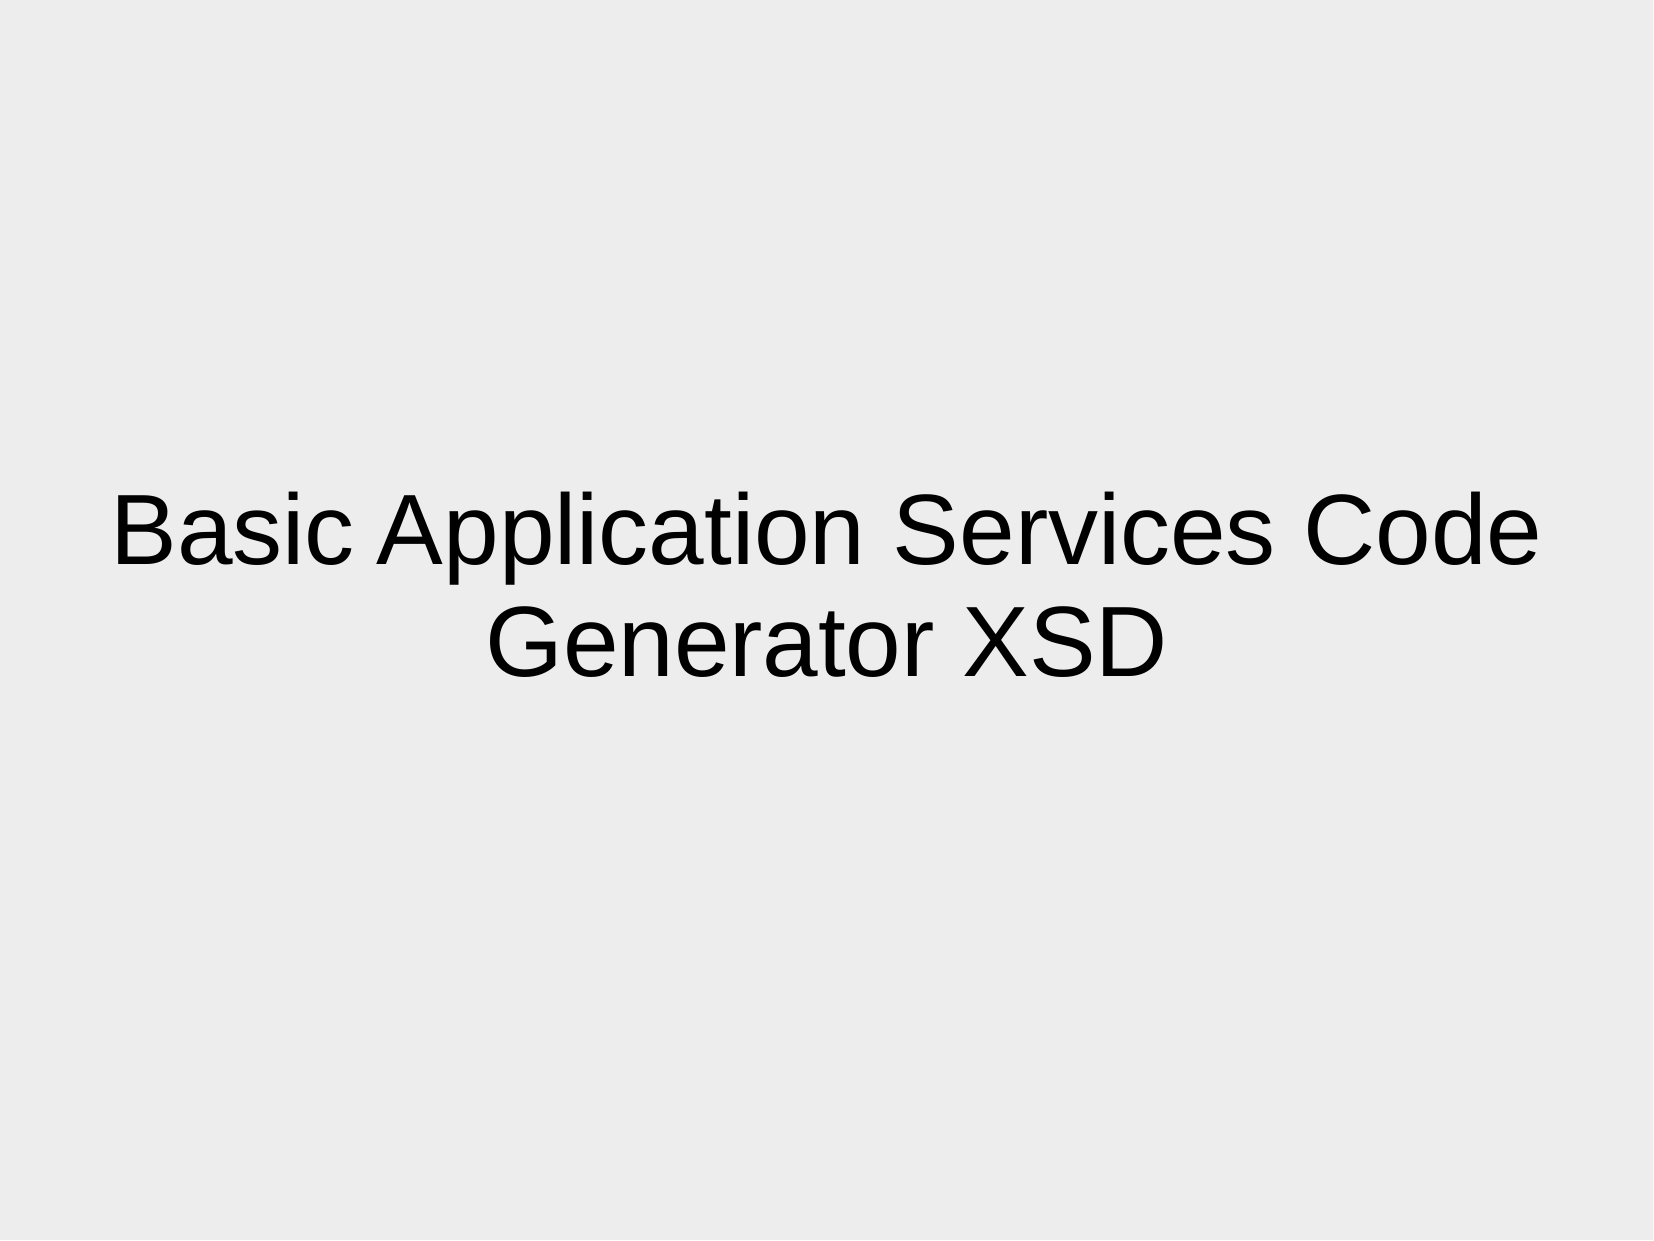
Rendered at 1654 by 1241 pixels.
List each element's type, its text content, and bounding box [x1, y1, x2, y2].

text_box Basic Application Services Code Generator XSD [0, 466, 1654, 705]
